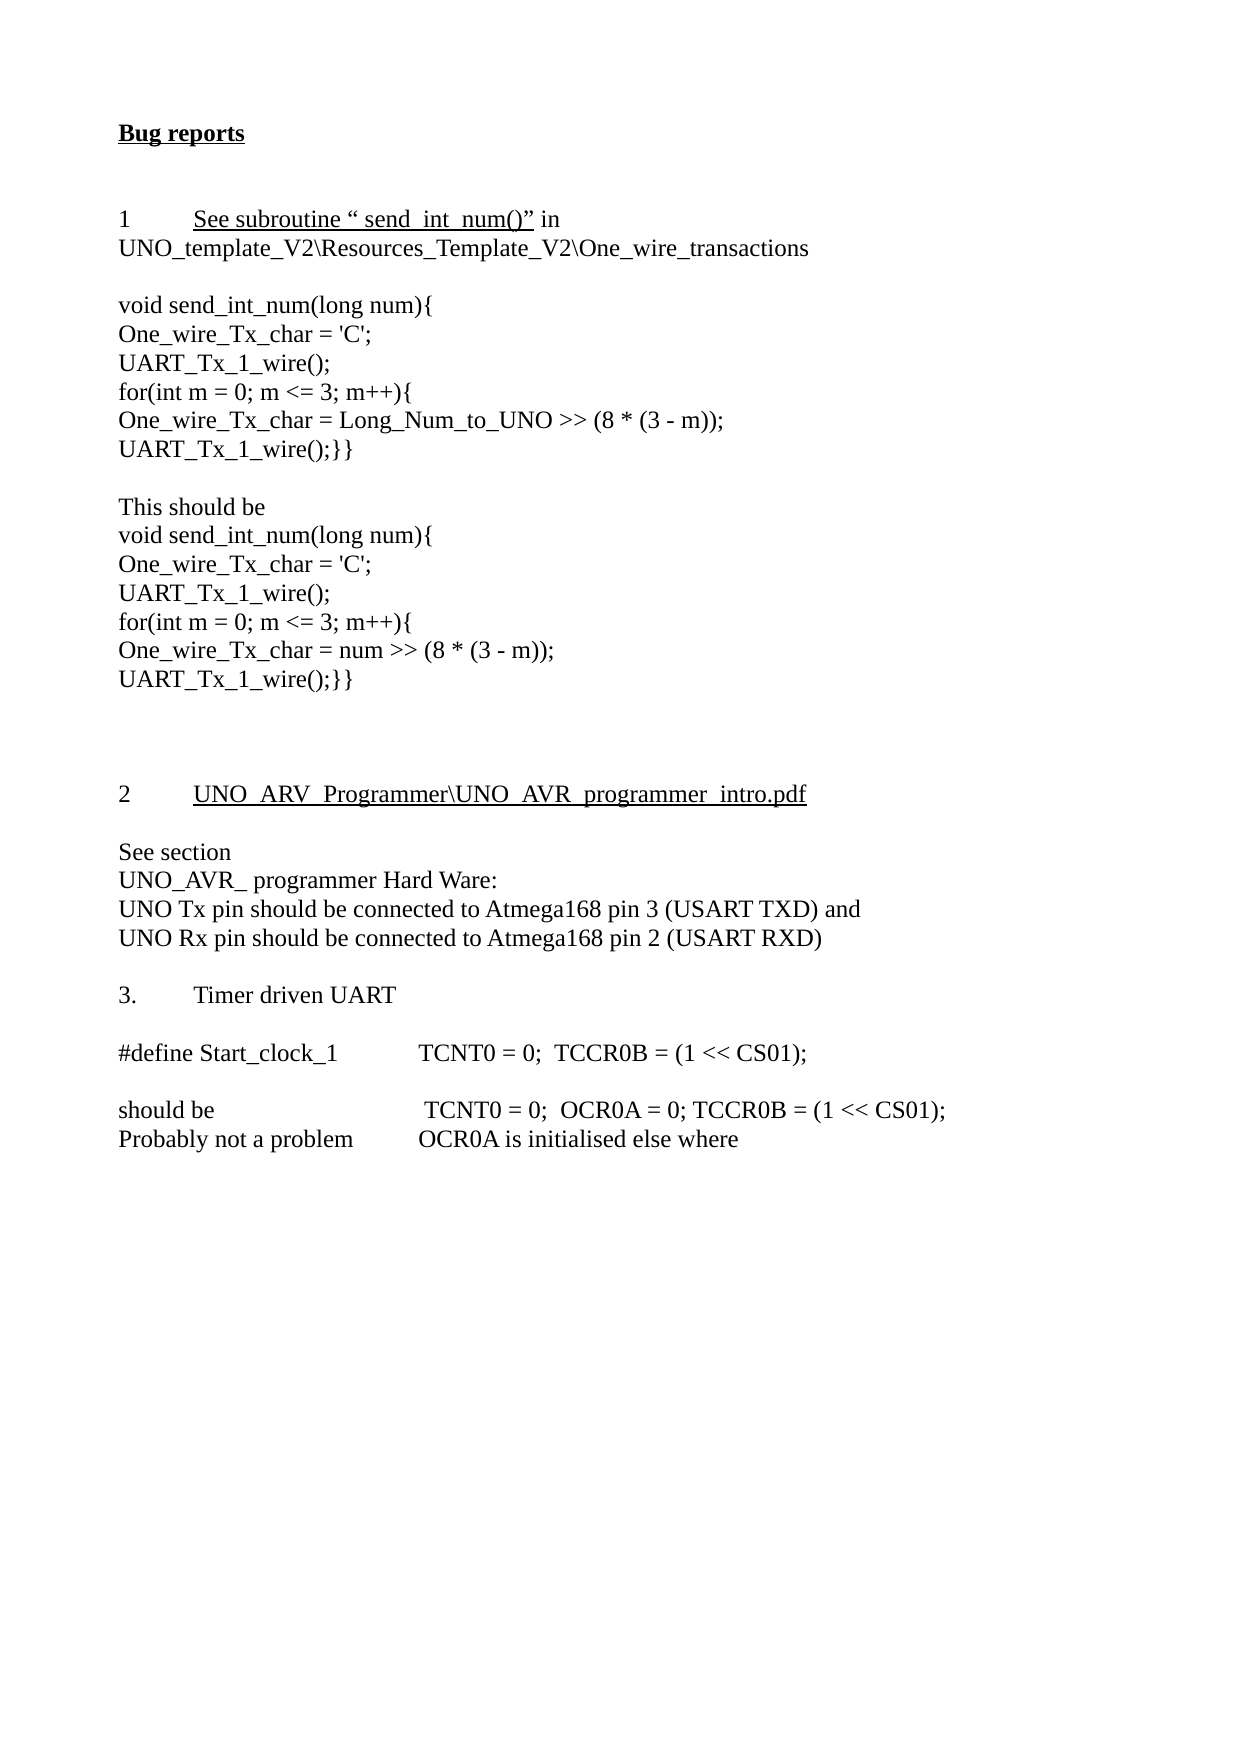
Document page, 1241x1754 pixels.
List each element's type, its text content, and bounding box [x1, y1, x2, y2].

text void send_int_num(long num){ [118, 521, 1122, 549]
text #define Start_clock_1 TCNT0 = 0; TCCR0B = (1 << CS01); [118, 1038, 1122, 1067]
text Probably not a problem OCR0A is initialised else where [118, 1124, 1122, 1153]
text This should be [118, 492, 1122, 521]
text 2 UNO_ARV_Programmer\UNO_AVR_programmer_intro.pdf [118, 779, 1122, 808]
text One_wire_Tx_char = num >> (8 * (3 - m)); [118, 636, 1122, 664]
text should be TCNT0 = 0; OCR0A = 0; TCCR0B = (1 << CS01); [118, 1096, 1122, 1124]
text UNO Rx pin should be connected to Atmega168 pin 2 (USART RXD) [118, 923, 1122, 952]
text One_wire_Tx_char = Long_Num_to_UNO >> (8 * (3 - m)); [118, 406, 1122, 434]
text for(int m = 0; m <= 3; m++){ [118, 377, 1122, 406]
text for(int m = 0; m <= 3; m++){ [118, 607, 1122, 636]
text UART_Tx_1_wire(); [118, 348, 1122, 377]
text Bug reports [118, 118, 1122, 147]
text One_wire_Tx_char = 'C'; [118, 319, 1122, 348]
text UART_Tx_1_wire(); [118, 578, 1122, 607]
text UART_Tx_1_wire();}} [118, 664, 1122, 693]
text UNO_template_V2\Resources_Template_V2\One_wire_transactions [118, 233, 1122, 262]
text UNO Tx pin should be connected to Atmega168 pin 3 (USART TXD) and [118, 894, 1122, 923]
text 1 See subroutine “ send_int_num()” in [118, 204, 1122, 233]
text UNO_AVR_ programmer Hard Ware: [118, 866, 1122, 894]
text UART_Tx_1_wire();}} [118, 434, 1122, 463]
text See section [118, 837, 1122, 866]
text void send_int_num(long num){ [118, 291, 1122, 319]
text 3. Timer driven UART [118, 981, 1122, 1009]
text One_wire_Tx_char = 'C'; [118, 549, 1122, 578]
